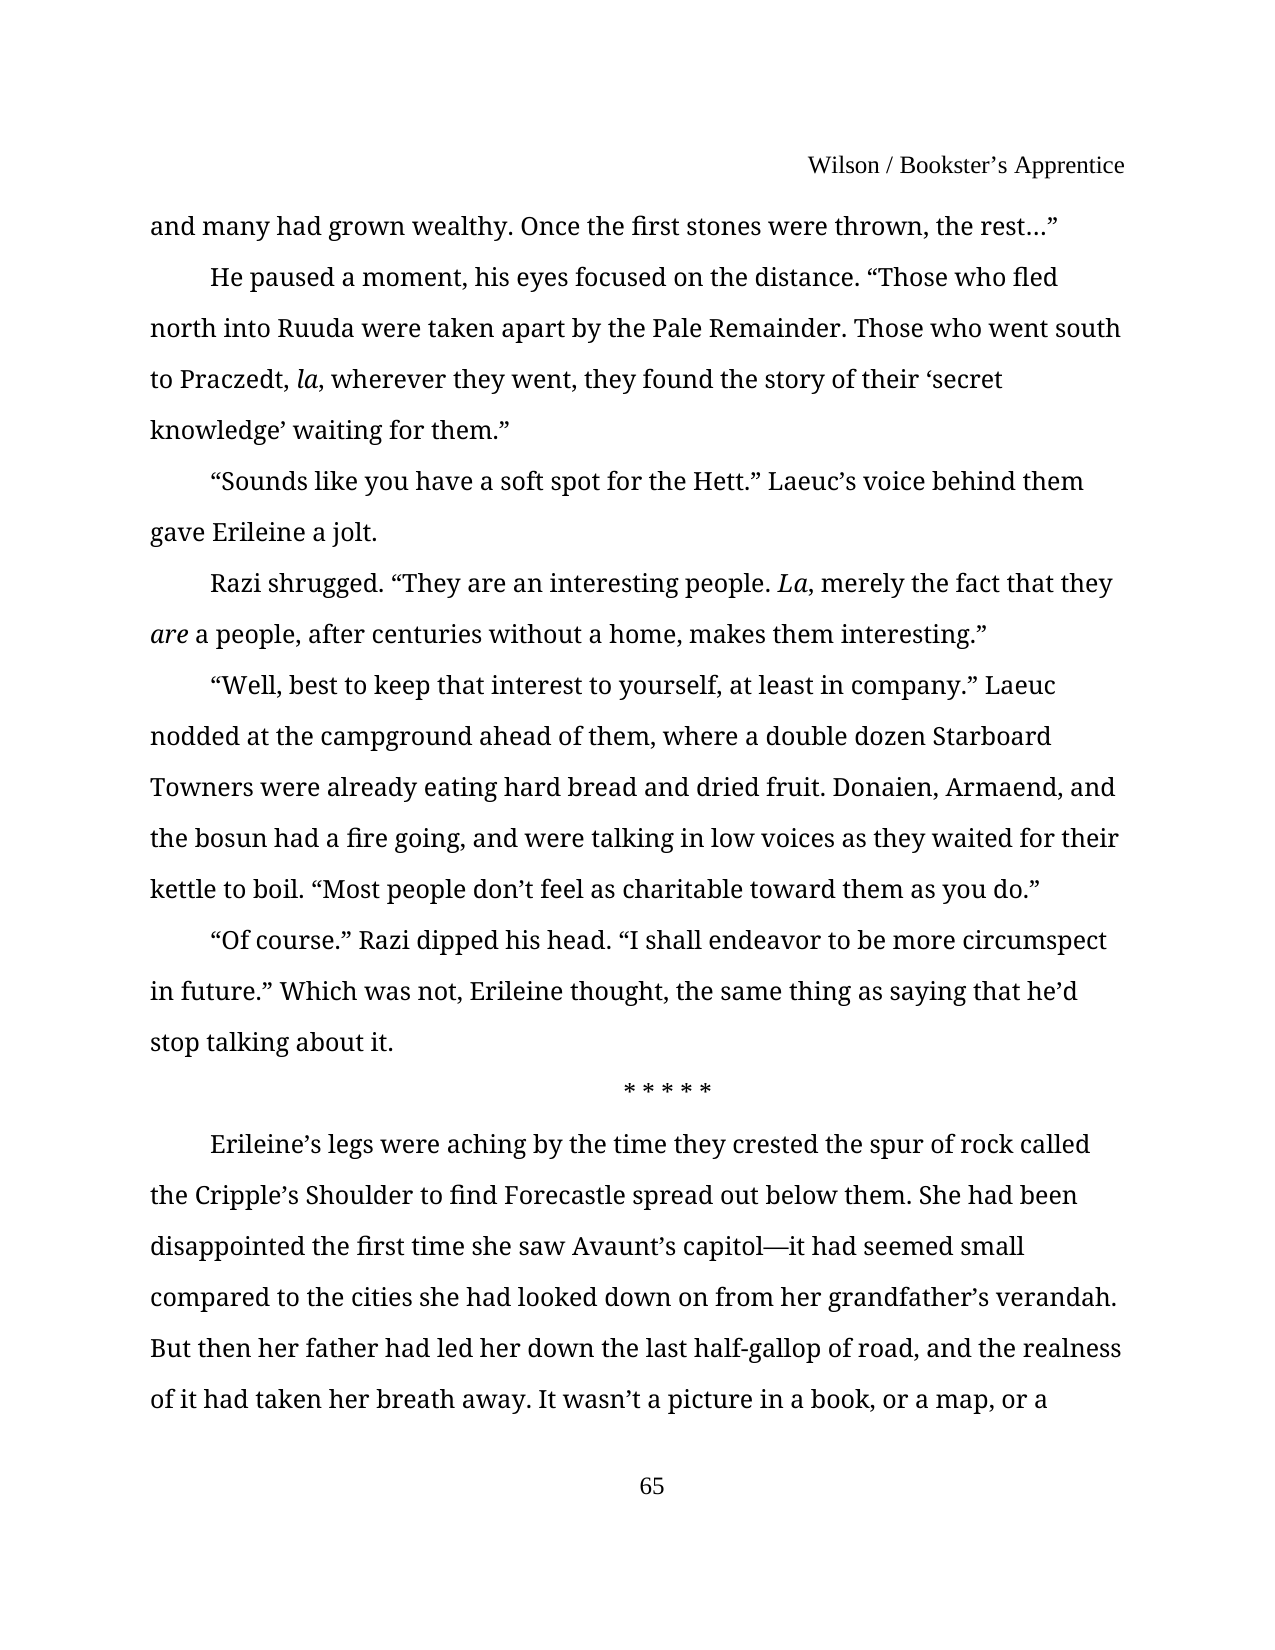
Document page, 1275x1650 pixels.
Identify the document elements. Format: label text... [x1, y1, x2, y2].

text “Of course.” Razi dipped his head. “I shall endeavor to be more circumspect in future.” Which was not, Erileine thought, the same thing as saying that he’d stop talking about it. [150, 923, 1125, 1059]
text He paused a moment, his eyes focused on the distance. “Those who fled north into Ruuda were taken apart by the Pale Remainder. Those who went south to Praczedt, la, wherever they went, they found the story of their ‘secret knowledge’ waiting for them.” [150, 259, 1125, 446]
text Erileine’s legs were aching by the time they crested the spur of rock called the Cripple’s Shoulder to find Forecastle spread out below them. She had been disappointed the first time she saw Avaunt’s capitol—it had seemed small compared to the cities she had looked down on from her grandfather’s verandah. But then her father had led her down the last half-gallop of road, and the realness of it had taken her breath away. It wasn’t a picture in a book, or a map, or a [150, 1127, 1125, 1416]
text * * * * * [150, 1076, 1125, 1110]
text and many had grown wealthy. Once the first stones were thrown, the rest…” [150, 208, 1125, 242]
text Razi shrugged. “They are an interesting people. La, merely the fact that they are a people, after centuries without a home, makes them interesting.” [150, 566, 1125, 651]
text “Sounds like you have a soft spot for the Hett.” Laeuc’s voice behind them gave Erileine a jolt. [150, 463, 1125, 548]
text “Well, best to keep that interest to yourself, at least in company.” Laeuc nodded at the campground ahead of them, where a double dozen Starboard Towners were already eating hard bread and dried fruit. Donaien, Armaend, and the bosun had a fire going, and were talking in low voices as they waited for their kettle to boil. “Most people don’t feel as charitable toward them as you do.” [150, 668, 1125, 906]
